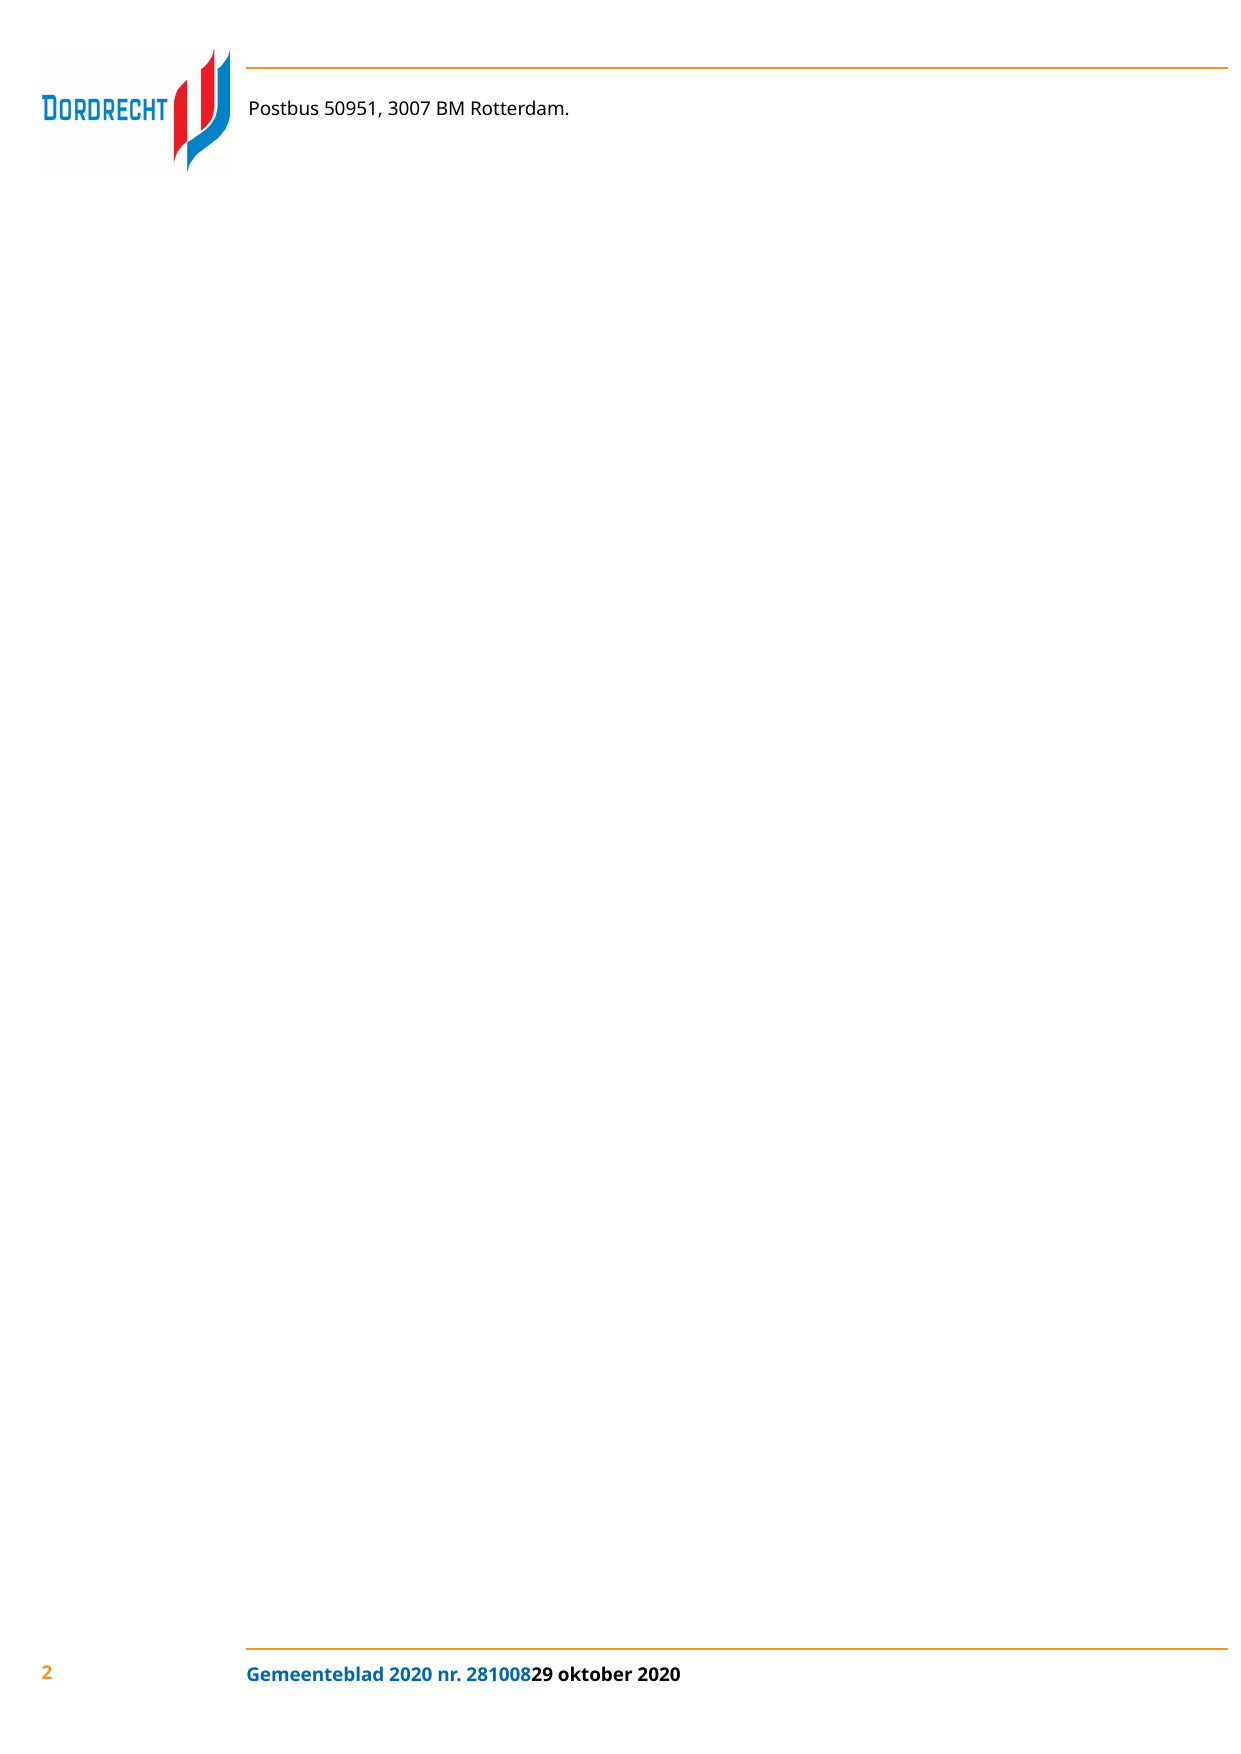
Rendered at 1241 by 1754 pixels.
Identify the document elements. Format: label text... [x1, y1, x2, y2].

picture [41, 47, 231, 172]
text Postbus 50951, 3007 BM Rotterdam. [248, 95, 1152, 121]
